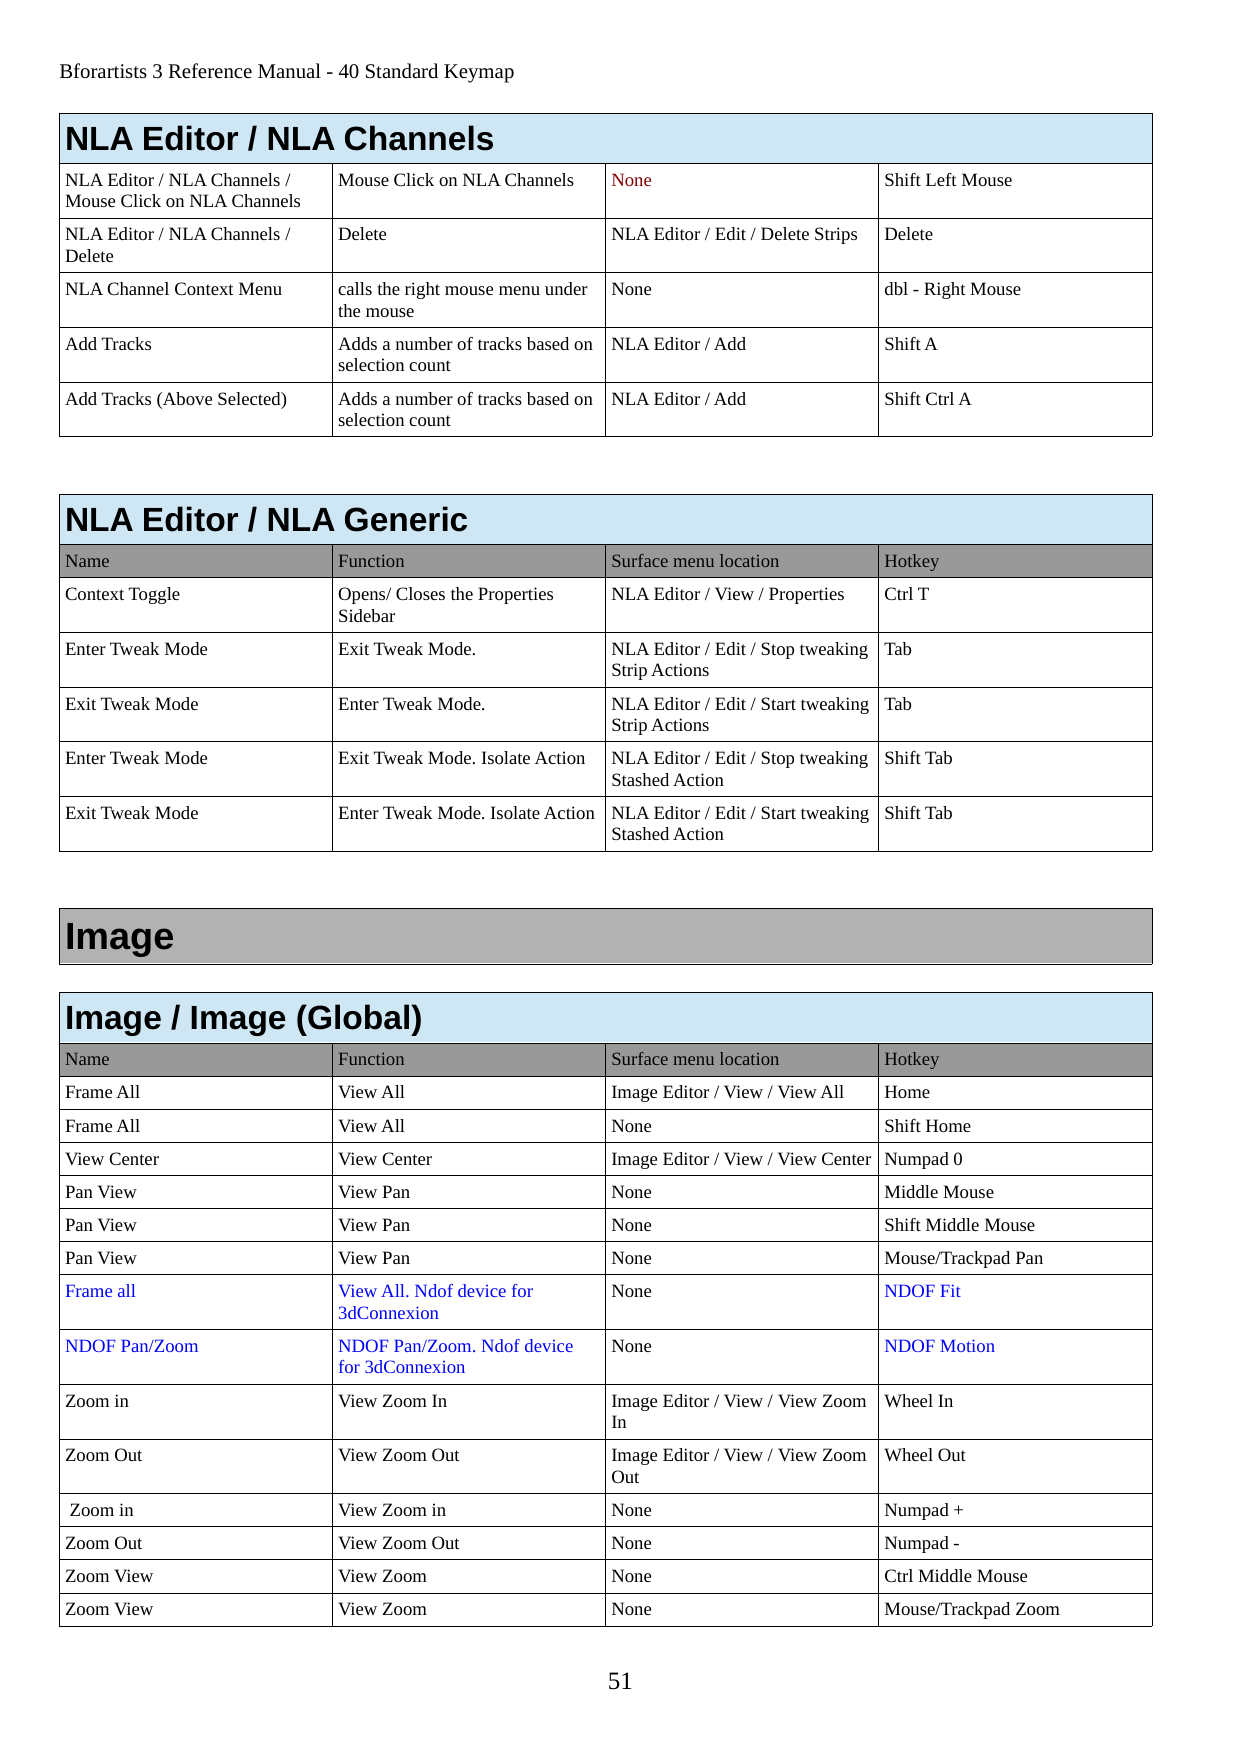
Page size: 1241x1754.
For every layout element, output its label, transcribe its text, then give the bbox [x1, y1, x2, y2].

table_cell Zoom View [60, 1594, 332, 1626]
table_cell NLA Editor / Edit / Start tweaking Stashed Action [606, 797, 878, 851]
table_cell View Zoom Out [333, 1527, 605, 1559]
table_cell Exit Tweak Mode [60, 797, 332, 851]
table_cell None [606, 273, 878, 327]
table_cell View Pan [333, 1209, 605, 1241]
table_cell NLA Editor / Add [606, 383, 878, 436]
table_cell NLA Editor / NLA Channels / Mouse Click on NLA Channels [60, 164, 332, 217]
table_cell Mouse Click on NLA Channels [333, 164, 605, 217]
table_cell NLA Editor / Add [606, 328, 878, 382]
table_cell Name [60, 1044, 332, 1076]
table_cell None [606, 1242, 878, 1274]
table_cell None [606, 1527, 878, 1559]
table_cell Shift Ctrl A [879, 383, 1152, 436]
table_cell None [606, 1594, 878, 1626]
table_header NLA Editor / NLA Generic [60, 495, 1152, 544]
table_cell Adds a number of tracks based on selection count [333, 328, 605, 382]
table_cell Frame all [60, 1275, 332, 1329]
table_cell View Pan [333, 1242, 605, 1274]
table_cell None [606, 1275, 878, 1329]
table_cell Zoom Out [60, 1440, 332, 1493]
table_cell Image Editor / View / View Zoom In [606, 1385, 878, 1438]
table_cell Ctrl Middle Mouse [879, 1560, 1152, 1592]
table_cell Add Tracks (Above Selected) [60, 383, 332, 436]
table_cell NLA Editor / NLA Channels / Delete [60, 219, 332, 272]
table_cell Pan View [60, 1242, 332, 1274]
table_cell NLA Editor / Edit / Start tweaking Strip Actions [606, 688, 878, 741]
table_cell Image Editor / View / View Zoom Out [606, 1440, 878, 1493]
table_cell None [606, 1330, 878, 1384]
table_cell View All. Ndof device for 3dConnexion [333, 1275, 605, 1329]
table_cell None [606, 1110, 878, 1142]
table_cell View Zoom [333, 1560, 605, 1592]
table_cell Wheel In [879, 1385, 1152, 1438]
table_cell Numpad + [879, 1494, 1152, 1526]
table_cell View Zoom Out [333, 1440, 605, 1493]
table_cell Tab [879, 688, 1152, 741]
table_cell calls the right mouse menu under the mouse [333, 273, 605, 327]
table_cell Surface menu location [606, 1044, 878, 1076]
table_cell Shift A [879, 328, 1152, 382]
table_cell Shift Tab [879, 797, 1152, 851]
table_cell View Center [333, 1143, 605, 1175]
table_cell None [606, 1176, 878, 1208]
table_cell NLA Editor / Edit / Delete Strips [606, 219, 878, 272]
table_cell Enter Tweak Mode. [333, 688, 605, 741]
table_cell Frame All [60, 1077, 332, 1109]
table_header NLA Editor / NLA Channels [60, 114, 1152, 163]
table_cell Enter Tweak Mode [60, 742, 332, 796]
table_cell Function [333, 1044, 605, 1076]
table_cell Shift Middle Mouse [879, 1209, 1152, 1241]
table_cell Wheel Out [879, 1440, 1152, 1493]
table_cell View Pan [333, 1176, 605, 1208]
table_cell Exit Tweak Mode. [333, 633, 605, 687]
table_cell Numpad 0 [879, 1143, 1152, 1175]
table_cell Shift Left Mouse [879, 164, 1152, 217]
table_cell NDOF Pan/Zoom [60, 1330, 332, 1384]
table_cell Delete [879, 219, 1152, 272]
table_cell Context Toggle [60, 578, 332, 632]
table_cell View All [333, 1110, 605, 1142]
table_cell View All [333, 1077, 605, 1109]
table_cell Zoom View [60, 1560, 332, 1592]
table_cell View Zoom In [333, 1385, 605, 1438]
table_cell NLA Editor / View / Properties [606, 578, 878, 632]
table_cell View Zoom in [333, 1494, 605, 1526]
table_cell Surface menu location [606, 545, 878, 577]
table_cell Hotkey [879, 1044, 1152, 1076]
table_cell Enter Tweak Mode [60, 633, 332, 687]
table_cell Mouse/Trackpad Zoom [879, 1594, 1152, 1626]
table_cell dbl - Right Mouse [879, 273, 1152, 327]
table_cell NDOF Pan/Zoom. Ndof device for 3dConnexion [333, 1330, 605, 1384]
table_cell Shift Tab [879, 742, 1152, 796]
table_cell Function [333, 545, 605, 577]
table_cell None [606, 1494, 878, 1526]
table_cell Pan View [60, 1176, 332, 1208]
table_cell NLA Editor / Edit / Stop tweaking Strip Actions [606, 633, 878, 687]
table_cell None [606, 164, 878, 217]
table_cell NDOF Fit [879, 1275, 1152, 1329]
table_cell Home [879, 1077, 1152, 1109]
table_cell Adds a number of tracks based on selection count [333, 383, 605, 436]
table_cell Image Editor / View / View Center [606, 1143, 878, 1175]
table_cell Delete [333, 219, 605, 272]
table_cell Shift Home [879, 1110, 1152, 1142]
table_cell Ctrl T [879, 578, 1152, 632]
table_cell Opens/ Closes the Properties Sidebar [333, 578, 605, 632]
table_cell Zoom in [60, 1494, 332, 1526]
table_cell Mouse/Trackpad Pan [879, 1242, 1152, 1274]
table_cell Name [60, 545, 332, 577]
table_cell Pan View [60, 1209, 332, 1241]
table_cell Enter Tweak Mode. Isolate Action [333, 797, 605, 851]
table_cell NLA Editor / Edit / Stop tweaking Stashed Action [606, 742, 878, 796]
table_cell Hotkey [879, 545, 1152, 577]
table_header Image [60, 909, 1152, 963]
table_cell Frame All [60, 1110, 332, 1142]
table_cell NDOF Motion [879, 1330, 1152, 1384]
table_header Image / Image (Global) [60, 993, 1152, 1042]
table_cell Exit Tweak Mode [60, 688, 332, 741]
table_cell None [606, 1560, 878, 1592]
table_cell Image Editor / View / View All [606, 1077, 878, 1109]
table_cell View Zoom [333, 1594, 605, 1626]
table_cell Tab [879, 633, 1152, 687]
table_cell Zoom in [60, 1385, 332, 1438]
table_cell View Center [60, 1143, 332, 1175]
table_cell NLA Channel Context Menu [60, 273, 332, 327]
table_cell Exit Tweak Mode. Isolate Action [333, 742, 605, 796]
table_cell Zoom Out [60, 1527, 332, 1559]
table_cell Middle Mouse [879, 1176, 1152, 1208]
table_cell Add Tracks [60, 328, 332, 382]
table_cell None [606, 1209, 878, 1241]
table_cell Numpad - [879, 1527, 1152, 1559]
